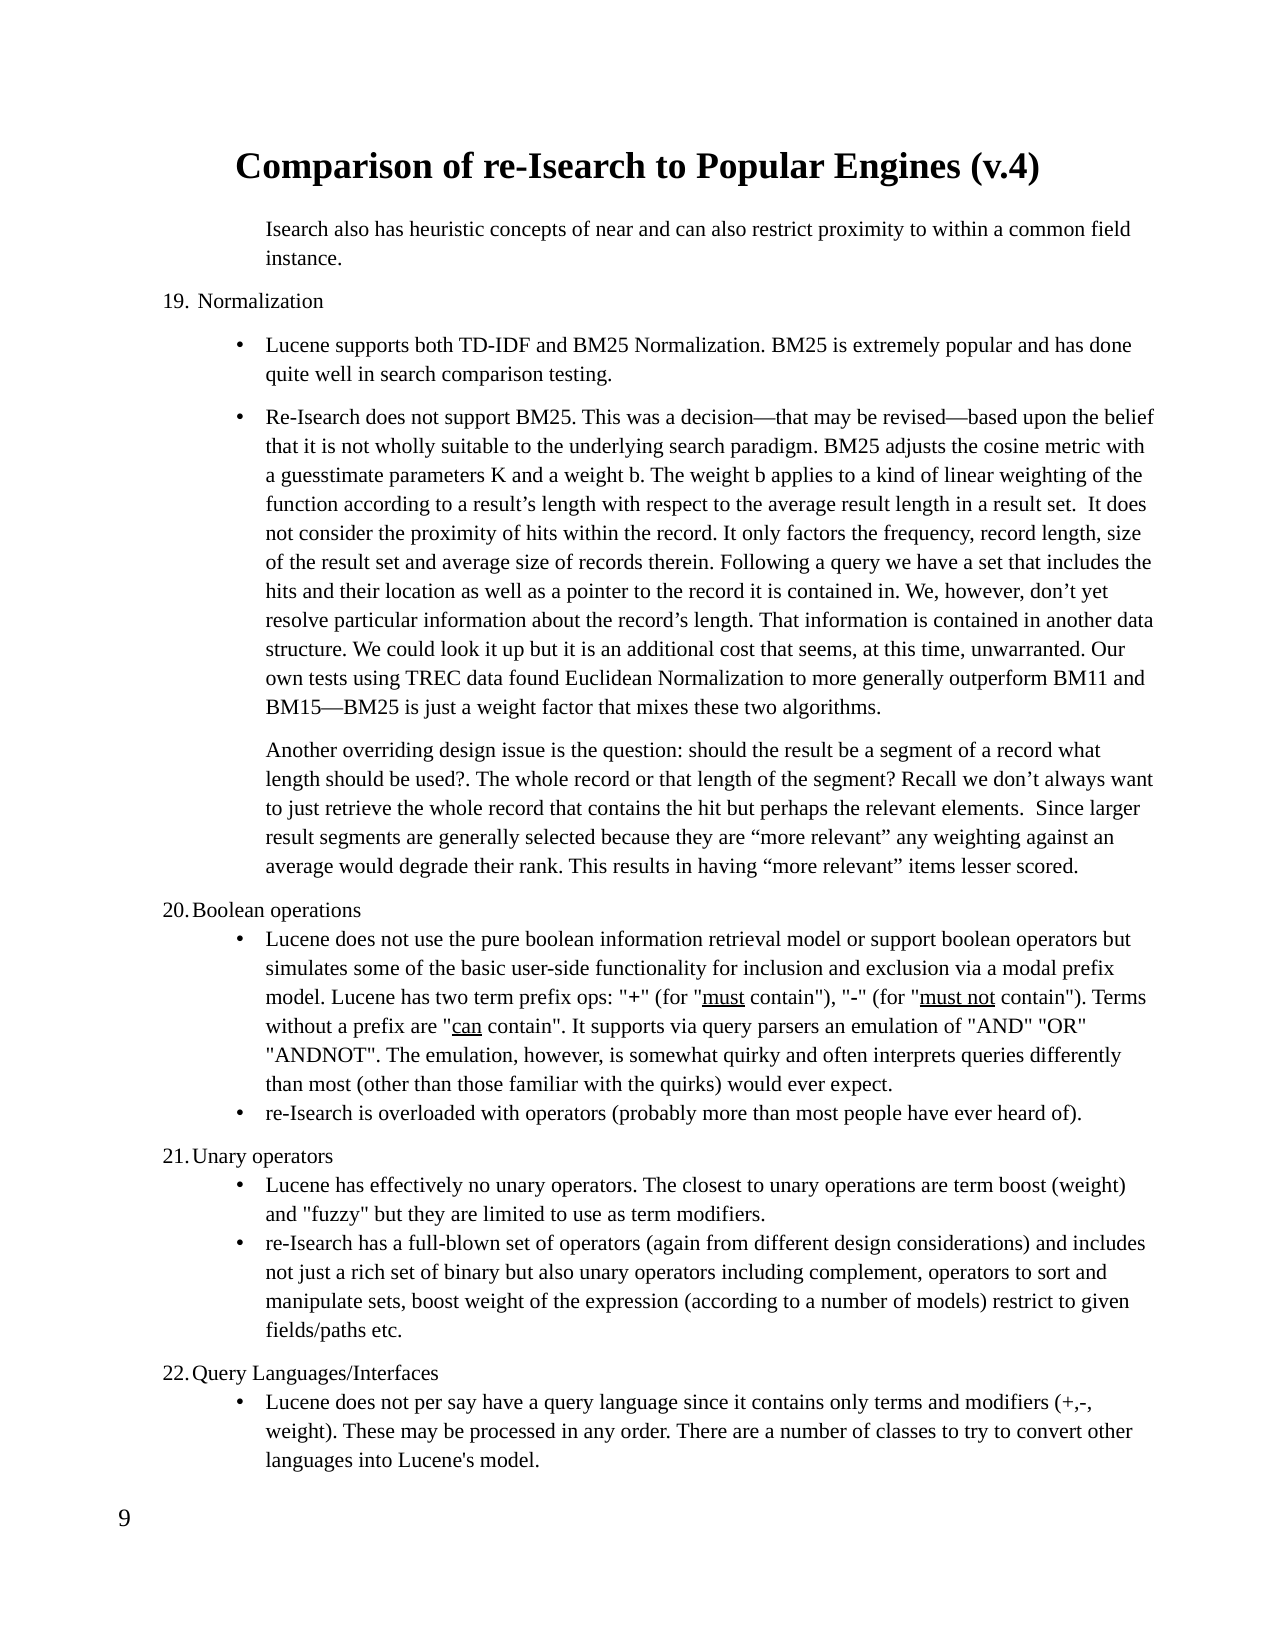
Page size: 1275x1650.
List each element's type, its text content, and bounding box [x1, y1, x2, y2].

list re-Isearch has a full-blown set of operators (again from different design considerations) and includes not just a rich set of binary but also unary operators including complement, operators to sort and manipulate sets, boost weight of the expression (according to a number of models) restrict to given fields/paths etc. [236, 1230, 1157, 1342]
list Unary operators [162, 1143, 1157, 1168]
list Lucene has effectively no unary operators. The closest to unary operations are term boost (weight) and "fuzzy" but they are limited to use as term modifiers. [236, 1172, 1157, 1226]
list Another overriding design issue is the question: should the result be a segment of a record what length should be used?. The whole record or that length of the segment? Recall we don’t always want to just retrieve the whole record that contains the hit but perhaps the relevant elements. Since larger result segments are generally selected because they are “more relevant” any weighting against an average would degrade their rank. This results in having “more relevant” items lesser scored. [236, 737, 1157, 878]
list Lucene does not use the pure boolean information retrieval model or support boolean operators but simulates some of the basic user-side functionality for inclusion and exclusion via a modal prefix model. Lucene has two term prefix ops: "+" (for "must contain"), "-" (for "must not contain"). Terms without a prefix are "can contain". It supports via query parsers an emulation of "AND" "OR" "ANDNOT". The emulation, however, is somewhat quirky and often interprets queries differently than most (other than those familiar with the quirks) would ever expect. [236, 926, 1157, 1096]
list Re-Isearch does not support BM25. This was a decision—that may be revised—based upon the belief that it is not wholly suitable to the underlying search paradigm. BM25 adjusts the cosine metric with a guesstimate parameters K and a weight b. The weight b applies to a kind of linear weighting of the function according to a result’s length with respect to the average result length in a result set. It does not consider the proximity of hits within the record. It only factors the frequency, record length, size of the result set and average size of records therein. Following a query we have a set that includes the hits and their location as well as a pointer to the record it is contained in. We, however, don’t yet resolve particular information about the record’s length. That information is contained in another data structure. We could look it up but it is an additional cost that seems, at this time, unwarranted. Our own tests using TREC data found Euclidean Normalization to more generally outperform BM11 and BM15—BM25 is just a weight factor that mixes these two algorithms. [236, 404, 1157, 719]
list Lucene supports both TD-IDF and BM25 Normalization. BM25 is extremely popular and has done quite well in search comparison testing. [236, 332, 1157, 386]
list Lucene does not per say have a query language since it contains only terms and modifiers (+,-, weight). These may be processed in any order. There are a number of classes to try to convert other languages into Lucene's model. [236, 1389, 1157, 1472]
list Isearch also has heuristic concepts of near and can also restrict proximity to within a common field instance. [236, 216, 1157, 270]
list Boolean operations [162, 897, 1157, 922]
list Query Languages/Interfaces [162, 1360, 1157, 1386]
list Normalization [162, 288, 1157, 313]
list re-Isearch is overloaded with operators (probably more than most people have ever heard of). [236, 1099, 1157, 1125]
